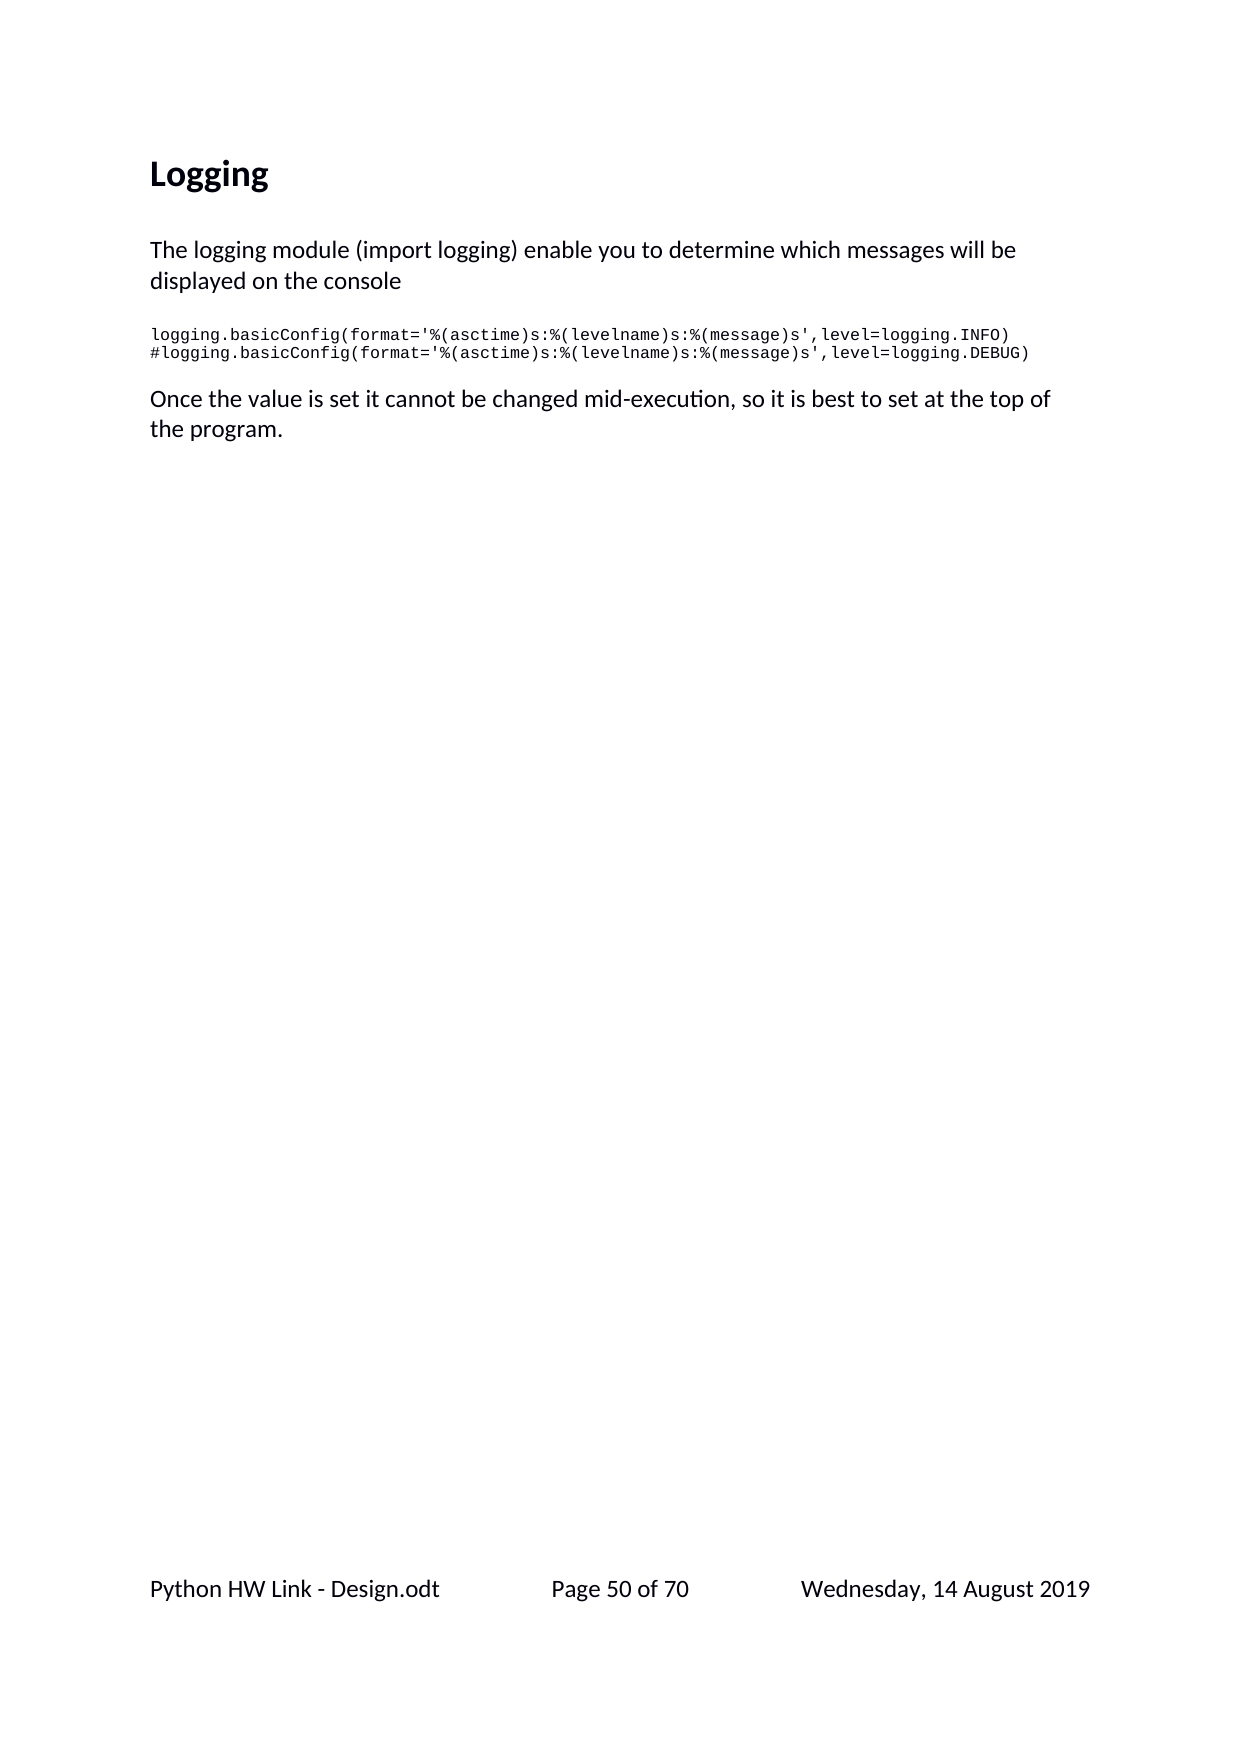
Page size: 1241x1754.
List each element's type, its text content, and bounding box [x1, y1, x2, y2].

text #logging.basicConfig(format='%(asctime)s:%(levelname)s:%(message)s',level=logging.DEBUG) [150, 345, 1090, 364]
text Once the value is set it cannot be changed mid-execution, so it is best to set at the top of the program. [150, 383, 1090, 444]
text The logging module (import logging) enable you to determine which messages will be displayed on the console [150, 235, 1090, 296]
text logging.basicConfig(format='%(asctime)s:%(levelname)s:%(message)s',level=logging.INFO) [150, 326, 1090, 345]
subtitle Logging [150, 150, 1090, 196]
